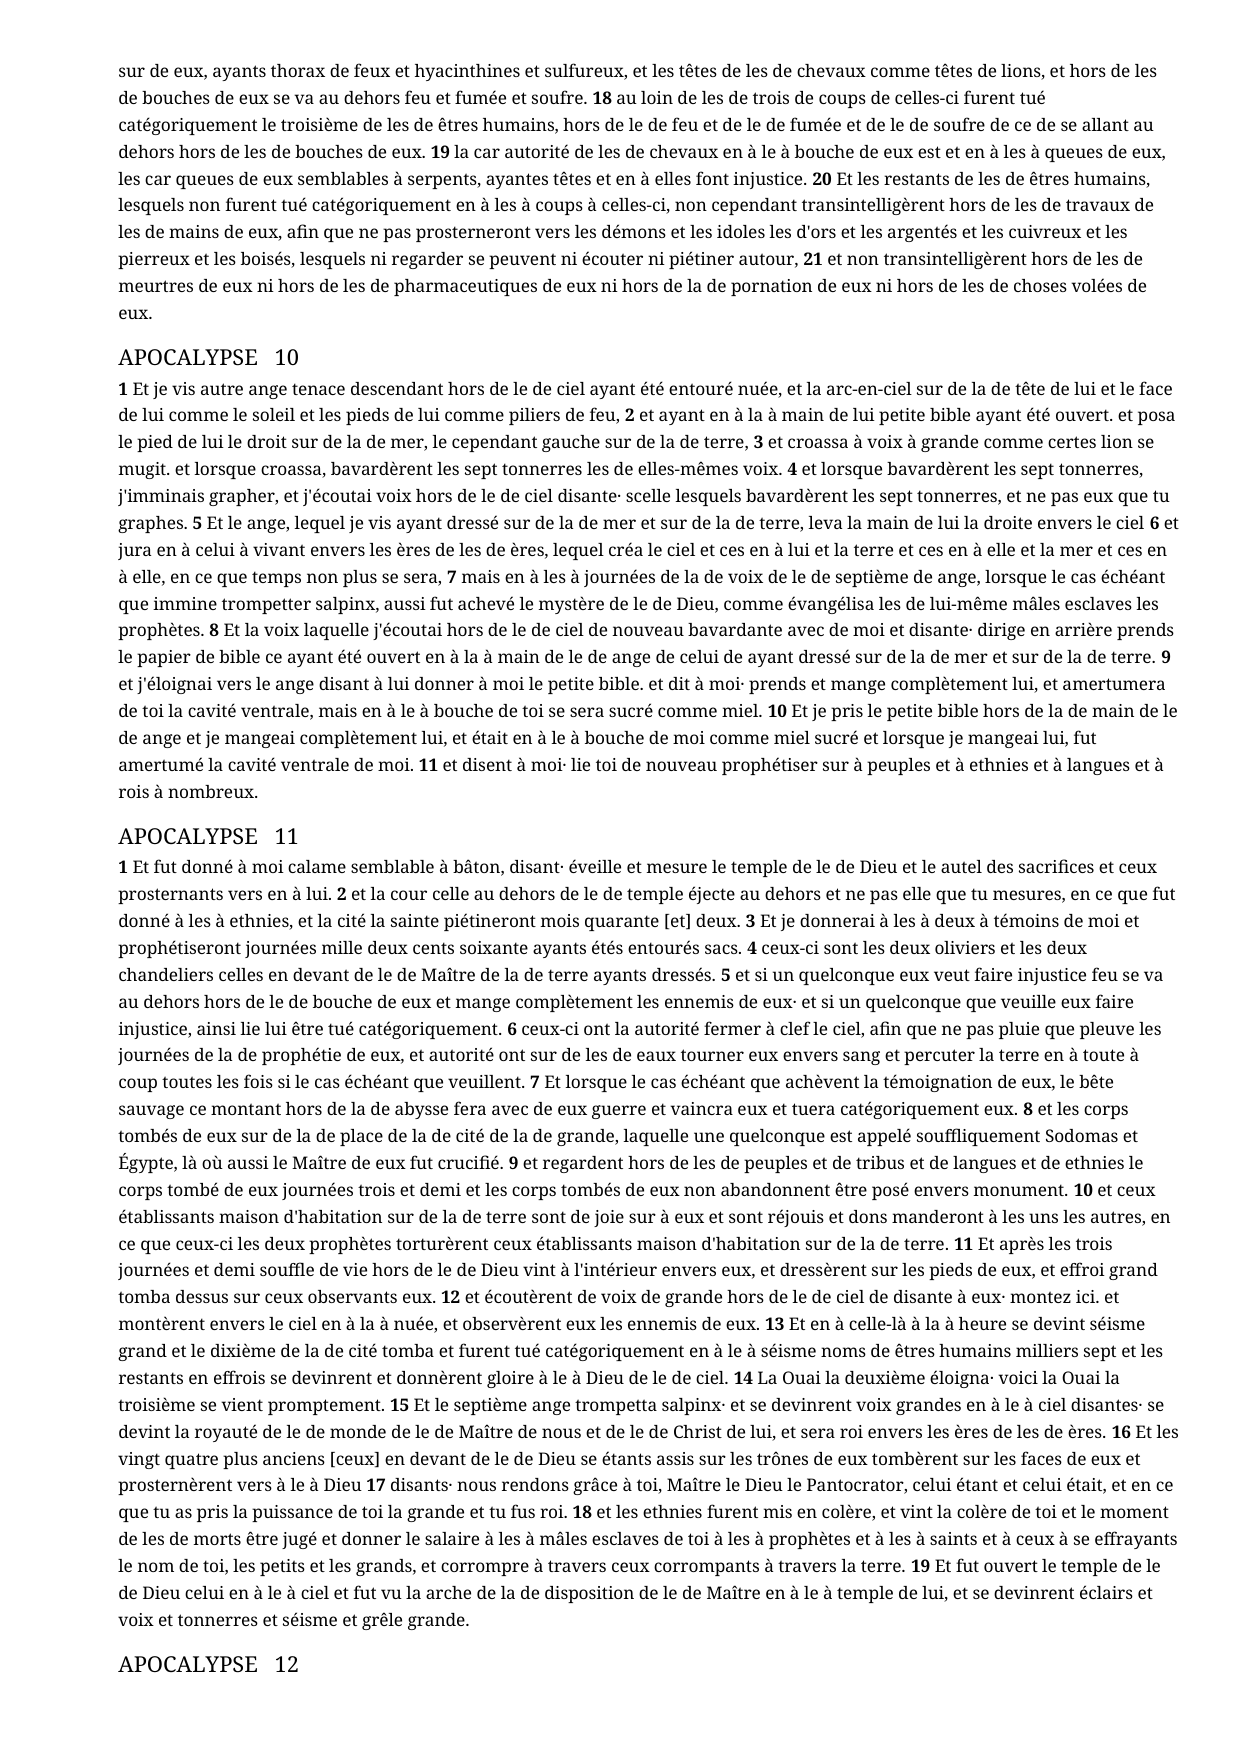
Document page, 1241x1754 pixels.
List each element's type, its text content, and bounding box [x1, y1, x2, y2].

text 1 Et fut donné à moi calame semblable à bâton, disant· éveille et mesure le temple de le de Dieu et le autel des sacrifices et ceux prosternants vers en à lui. 2 et la cour celle au dehors de le de temple éjecte au dehors et ne pas elle que tu mesures, en ce que fut donné à les à ethnies, et la cité la sainte piétineront mois quarante [et] deux. 3 Et je donnerai à les à deux à témoins de moi et prophétiseront journées mille deux cents soixante ayants étés entourés sacs. 4 ceux-ci sont les deux oliviers et les deux chandeliers celles en devant de le de Maître de la de terre ayants dressés. 5 et si un quelconque eux veut faire injustice feu se va au dehors hors de le de bouche de eux et mange complètement les ennemis de eux· et si un quelconque que veuille eux faire injustice, ainsi lie lui être tué catégoriquement. 6 ceux-ci ont la autorité fermer à clef le ciel, afin que ne pas pluie que pleuve les journées de la de prophétie de eux, et autorité ont sur de les de eaux tourner eux envers sang et percuter la terre en à toute à coup toutes les fois si le cas échéant que veuillent. 7 Et lorsque le cas échéant que achèvent la témoignation de eux, le bête sauvage ce montant hors de la de abysse fera avec de eux guerre et vaincra eux et tuera catégoriquement eux. 8 et les corps tombés de eux sur de la de place de la de cité de la de grande, laquelle une quelconque est appelé souffliquement Sodomas et Égypte, là où aussi le Maître de eux fut crucifié. 9 et regardent hors de les de peuples et de tribus et de langues et de ethnies le corps tombé de eux journées trois et demi et les corps tombés de eux non abandonnent être posé envers monument. 10 et ceux établissants maison d'habitation sur de la de terre sont de joie sur à eux et sont réjouis et dons manderont à les uns les autres, en ce que ceux-ci les deux prophètes torturèrent ceux établissants maison d'habitation sur de la de terre. 11 Et après les trois journées et demi souffle de vie hors de le de Dieu vint à l'intérieur envers eux, et dressèrent sur les pieds de eux, et effroi grand tomba dessus sur ceux observants eux. 12 et écoutèrent de voix de grande hors de le de ciel de disante à eux· montez ici. et montèrent envers le ciel en à la à nuée, et observèrent eux les ennemis de eux. 13 Et en à celle-là à la à heure se devint séisme grand et le dixième de la de cité tomba et furent tué catégoriquement en à le à séisme noms de êtres humains milliers sept et les restants en effrois se devinrent et donnèrent gloire à le à Dieu de le de ciel. 14 La Ouai la deuxième éloigna· voici la Ouai la troisième se vient promptement. 15 Et le septième ange trompetta salpinx· et se devinrent voix grandes en à le à ciel disantes· se devint la royauté de le de monde de le de Maître de nous et de le de Christ de lui, et sera roi envers les ères de les de ères. 16 Et les vingt quatre plus anciens [ceux] en devant de le de Dieu se étants assis sur les trônes de eux tombèrent sur les faces de eux et prosternèrent vers à le à Dieu 17 disants· nous rendons grâce à toi, Maître le Dieu le Pantocrator, celui étant et celui était, et en ce que tu as pris la puissance de toi la grande et tu fus roi. 18 et les ethnies furent mis en colère, et vint la colère de toi et le moment de les de morts être jugé et donner le salaire à les à mâles esclaves de toi à les à prophètes et à les à saints et à ceux à se effrayants le nom de toi, les petits et les grands, et corrompre à travers ceux corrompants à travers la terre. 19 Et fut ouvert le temple de le de Dieu celui en à le à ciel et fut vu la arche de la de disposition de le de Maître en à le à temple de lui, et se devinrent éclairs et voix et tonnerres et séisme et grêle grande. [118, 855, 1181, 1631]
text 1 Et je vis autre ange tenace descendant hors de le de ciel ayant été entouré nuée, et la arc-en-ciel sur de la de tête de lui et le face de lui comme le soleil et les pieds de lui comme piliers de feu, 2 et ayant en à la à main de lui petite bible ayant été ouvert. et posa le pied de lui le droit sur de la de mer, le cependant gauche sur de la de terre, 3 et croassa à voix à grande comme certes lion se mugit. et lorsque croassa, bavardèrent les sept tonnerres les de elles-mêmes voix. 4 et lorsque bavardèrent les sept tonnerres, j'imminais grapher, et j'écoutai voix hors de le de ciel disante· scelle lesquels bavardèrent les sept tonnerres, et ne pas eux que tu graphes. 5 Et le ange, lequel je vis ayant dressé sur de la de mer et sur de la de terre, leva la main de lui la droite envers le ciel 6 et jura en à celui à vivant envers les ères de les de ères, lequel créa le ciel et ces en à lui et la terre et ces en à elle et la mer et ces en à elle, en ce que temps non plus se sera, 7 mais en à les à journées de la de voix de le de septième de ange, lorsque le cas échéant que immine trompetter salpinx, aussi fut achevé le mystère de le de Dieu, comme évangélisa les de lui-même mâles esclaves les prophètes. 8 Et la voix laquelle j'écoutai hors de le de ciel de nouveau bavardante avec de moi et disante· dirige en arrière prends le papier de bible ce ayant été ouvert en à la à main de le de ange de celui de ayant dressé sur de la de mer et sur de la de terre. 9 et j'éloignai vers le ange disant à lui donner à moi le petite bible. et dit à moi· prends et mange complètement lui, et amertumera de toi la cavité ventrale, mais en à le à bouche de toi se sera sucré comme miel. 10 Et je pris le petite bible hors de la de main de le de ange et je mangeai complètement lui, et était en à le à bouche de moi comme miel sucré et lorsque je mangeai lui, fut amertumé la cavité ventrale de moi. 11 et disent à moi· lie toi de nouveau prophétiser sur à peuples et à ethnies et à langues et à rois à nombreux. [118, 377, 1181, 803]
text APOCALYPSE 11 [118, 821, 1181, 851]
text APOCALYPSE 10 [118, 342, 1181, 372]
text APOCALYPSE 12 [118, 1649, 1181, 1679]
text sur de eux, ayants thorax de feux et hyacinthines et sulfureux, et les têtes de les de chevaux comme têtes de lions, et hors de les de bouches de eux se va au dehors feu et fumée et soufre. 18 au loin de les de trois de coups de celles-ci furent tué catégoriquement le troisième de les de êtres humains, hors de le de feu et de le de fumée et de le de soufre de ce de se allant au dehors hors de les de bouches de eux. 19 la car autorité de les de chevaux en à le à bouche de eux est et en à les à queues de eux, les car queues de eux semblables à serpents, ayantes têtes et en à elles font injustice. 20 Et les restants de les de êtres humains, lesquels non furent tué catégoriquement en à les à coups à celles-ci, non cependant transintelligèrent hors de les de travaux de les de mains de eux, afin que ne pas prosterneront vers les démons et les idoles les d'ors et les argentés et les cuivreux et les pierreux et les boisés, lesquels ni regarder se peuvent ni écouter ni piétiner autour, 21 et non transintelligèrent hors de les de meurtres de eux ni hors de les de pharmaceutiques de eux ni hors de la de pornation de eux ni hors de les de choses volées de eux. [118, 59, 1181, 324]
